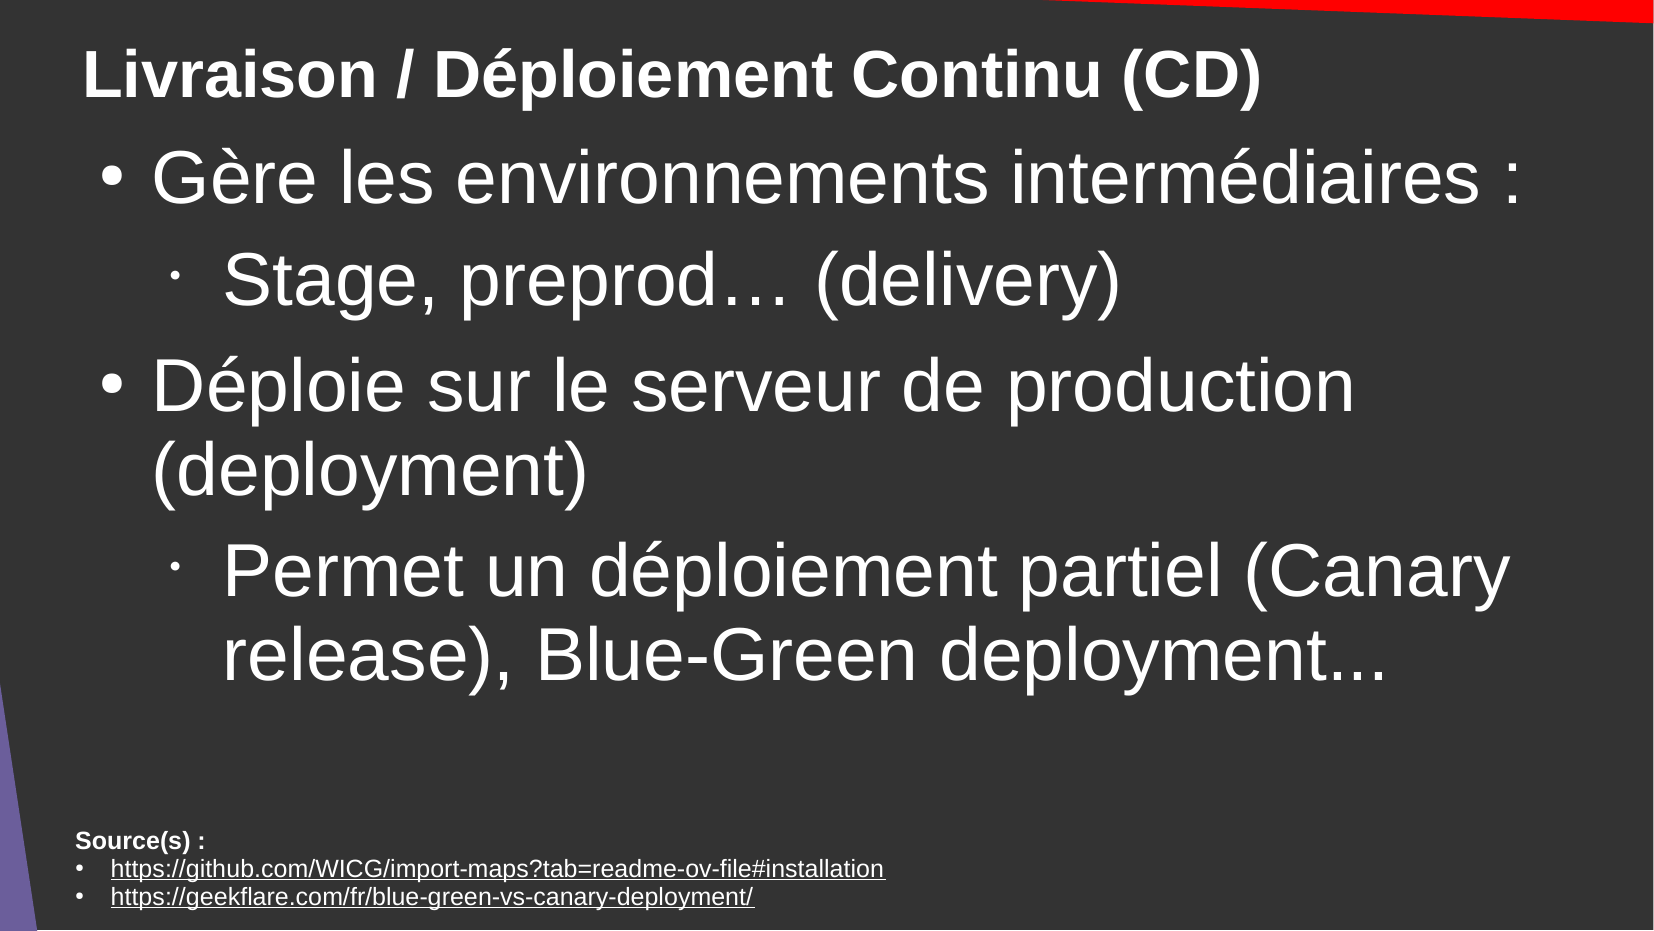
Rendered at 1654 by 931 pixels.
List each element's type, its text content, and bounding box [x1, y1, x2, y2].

text_box Source(s) : https://github.com/WICG/import-maps?tab=readme-ov-file#installation https://geekflare.com/fr/blue-green-vs-canary-deployment/ [60, 809, 1546, 919]
text_box [1042, 0, 1654, 24]
text_box [0, 683, 38, 931]
list Gère les environnements intermédiaires : Stage, preprod… (delivery) Déploie sur le serveur de production (deployment) Permet un déploiement partiel (Canary release), Blue-Green deployment... [80, 135, 1560, 816]
title Livraison / Déploiement Continu (CD) [82, 37, 1489, 119]
